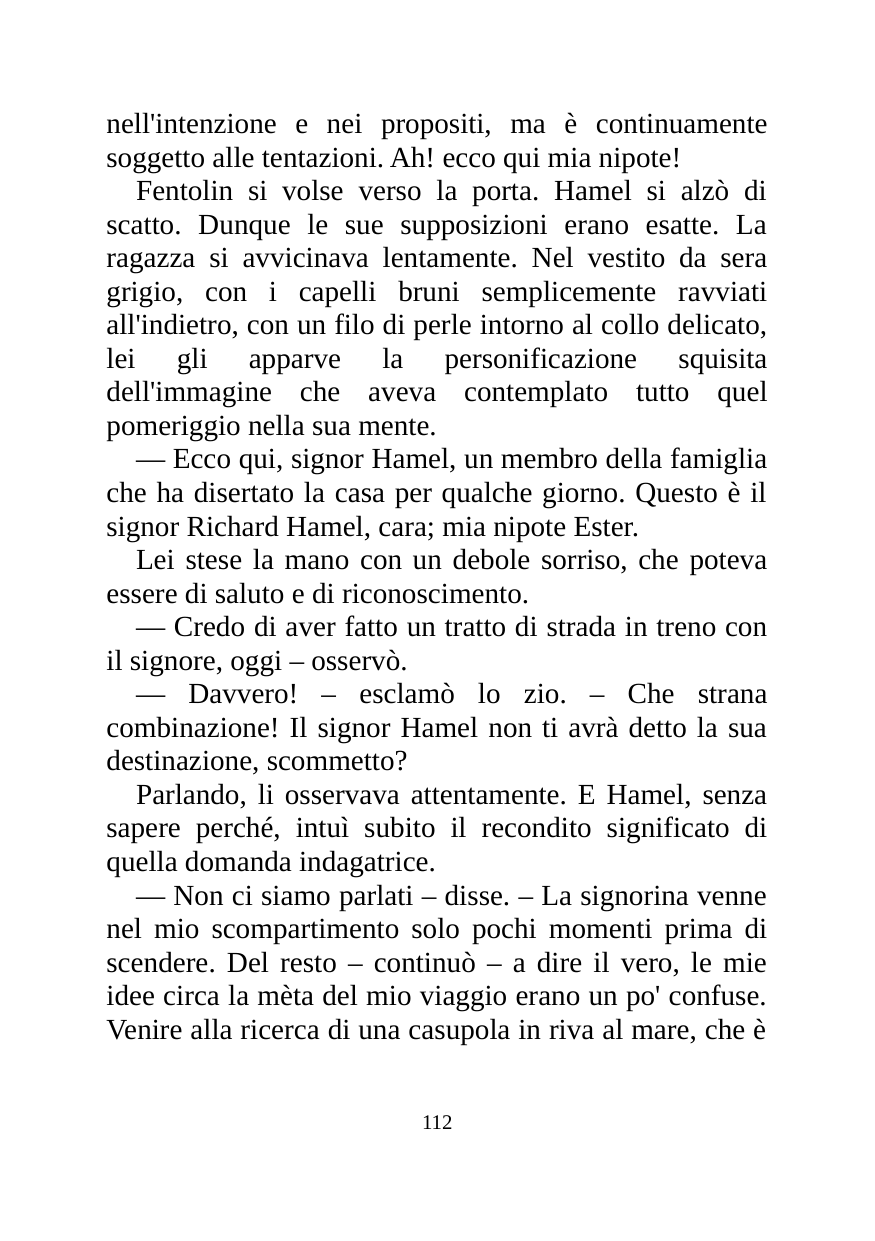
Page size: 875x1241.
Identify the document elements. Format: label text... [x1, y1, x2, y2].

text — Credo di aver fatto un tratto di strada in treno con il signore, oggi – osservò. [106, 609, 768, 676]
text — Non ci siamo parlati – disse. – La signorina venne nel mio scompartimento solo pochi momenti prima di scendere. Del resto – continuò – a dire il vero, le mie idee circa la mèta del mio viaggio erano un po' confuse. Venire alla ricerca di una casupola in riva al mare, che è [106, 878, 768, 1045]
text — Ecco qui, signor Hamel, un membro della famiglia che ha disertato la casa per qualche giorno. Questo è il signor Richard Hamel, cara; mia nipote Ester. [106, 442, 768, 542]
text nell'intenzione e nei propositi, ma è continuamente soggetto alle tentazioni. Ah! ecco qui mia nipote! [106, 106, 768, 173]
text Lei stese la mano con un debole sorriso, che poteva essere di saluto e di riconoscimento. [106, 542, 768, 609]
text Fentolin si volse verso la porta. Hamel si alzò di scatto. Dunque le sue supposizioni erano esatte. La ragazza si avvicinava lentamente. Nel vestito da sera grigio, con i capelli bruni semplicemente ravviati all'indietro, con un filo di perle intorno al collo delicato, lei gli apparve la personificazione squisita dell'immagine che aveva contemplato tutto quel pomeriggio nella sua mente. [106, 173, 768, 442]
text Parlando, li osservava attentamente. E Hamel, senza sapere perché, intuì subito il recondito significato di quella domanda indagatrice. [106, 777, 768, 878]
text — Davvero! – esclamò lo zio. – Che strana combinazione! Il signor Hamel non ti avrà detto la sua destinazione, scommetto? [106, 676, 768, 777]
